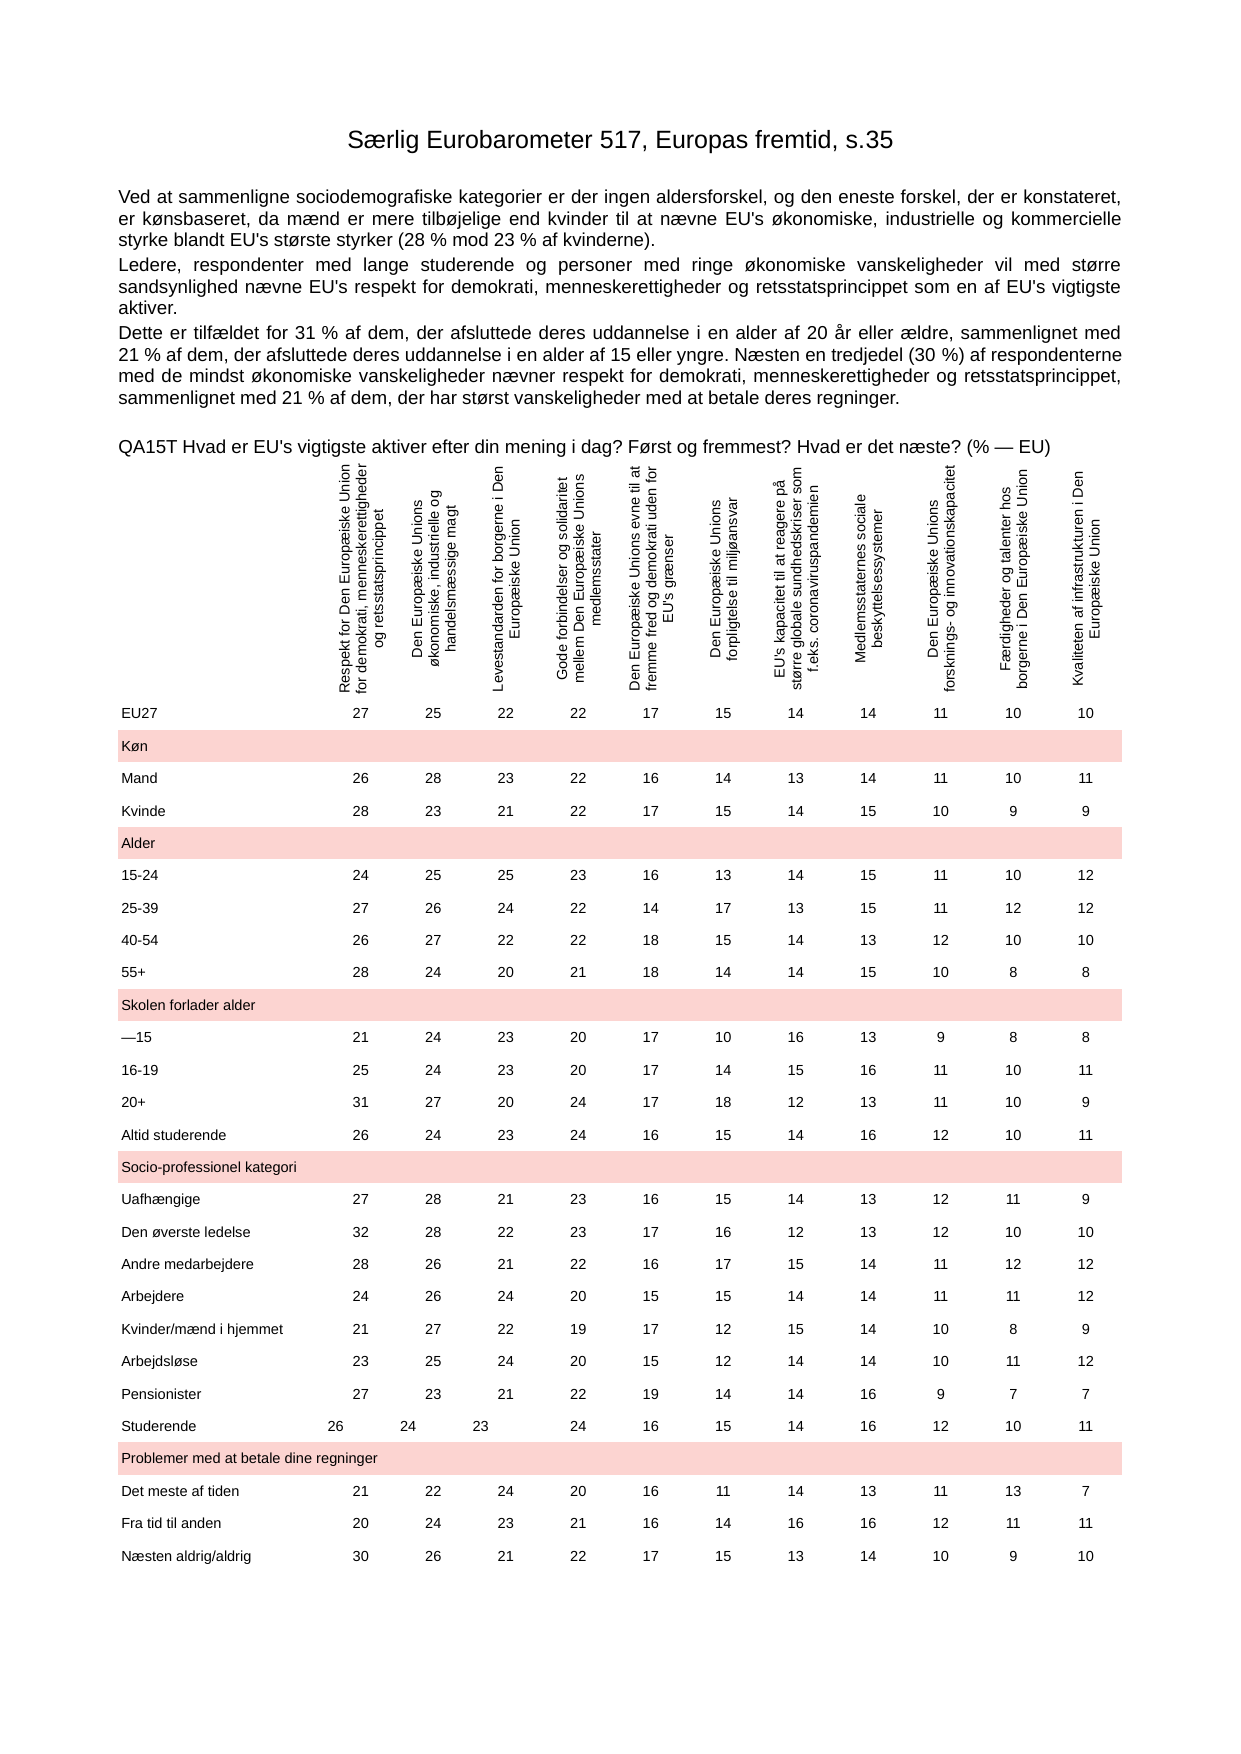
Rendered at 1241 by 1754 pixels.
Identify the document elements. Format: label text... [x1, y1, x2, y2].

table_cell 10 [1049, 924, 1122, 956]
table_cell Uafhængige [118, 1183, 324, 1216]
table_cell 12 [1049, 1345, 1122, 1377]
table_header Den Europæiske Unions forsknings- og innovationskapacitet [904, 461, 977, 697]
table_cell 24 [397, 1507, 469, 1539]
table_cell [687, 1442, 759, 1475]
table_cell 13 [832, 1086, 904, 1118]
table_cell 15 [614, 1280, 687, 1313]
table_cell 17 [614, 1054, 687, 1086]
table_cell 10 [904, 1313, 977, 1345]
table_cell 10 [977, 1216, 1049, 1248]
table_cell 20 [542, 1280, 614, 1313]
table_cell 18 [687, 1086, 759, 1118]
table_cell [977, 989, 1049, 1021]
table_cell 14 [832, 697, 904, 729]
table_cell 10 [977, 924, 1049, 956]
table_cell 22 [542, 1378, 614, 1410]
table_cell 23 [469, 1054, 542, 1086]
table_cell 18 [614, 924, 687, 956]
table_cell [542, 989, 614, 1021]
table_cell 10 [687, 1021, 759, 1053]
table_cell 14 [687, 1507, 759, 1539]
table_cell 21 [324, 1313, 397, 1345]
table_cell [1049, 730, 1122, 762]
table_cell 25 [324, 1054, 397, 1086]
table_cell 9 [1049, 1086, 1122, 1118]
table_cell 14 [759, 924, 832, 956]
table_cell [1049, 1151, 1122, 1183]
table_cell 12 [977, 1248, 1049, 1280]
table_cell 24 [397, 1021, 469, 1053]
table_cell 22 [542, 924, 614, 956]
table_cell 10 [977, 697, 1049, 729]
table_cell —15 [118, 1021, 324, 1053]
table_cell 17 [614, 697, 687, 729]
table_cell 17 [614, 794, 687, 827]
table_cell 11 [904, 1475, 977, 1507]
table_cell EU27 [118, 697, 324, 729]
table_cell 11 [977, 1345, 1049, 1377]
table_cell 15-24 [118, 859, 324, 892]
table_cell 23 [469, 762, 542, 794]
table_cell 23 [469, 1410, 542, 1442]
table_cell 22 [542, 892, 614, 924]
table_cell 14 [832, 762, 904, 794]
table_cell 9 [904, 1021, 977, 1053]
table_cell 13 [759, 762, 832, 794]
table_cell 25 [397, 859, 469, 892]
table_cell [542, 730, 614, 762]
table_cell 8 [977, 956, 1049, 989]
table_cell [904, 827, 977, 859]
table_cell 23 [397, 794, 469, 827]
table_cell [324, 730, 397, 762]
table_header Færdigheder og talenter hos borgerne i Den Europæiske Union [977, 461, 1049, 697]
table_cell Alder [118, 827, 324, 859]
table_cell 15 [759, 1248, 832, 1280]
table_cell 15 [687, 1540, 759, 1572]
table_cell 15 [614, 1345, 687, 1377]
table_cell 16 [614, 859, 687, 892]
table_cell [687, 730, 759, 762]
table_cell 11 [904, 859, 977, 892]
table_cell [687, 1151, 759, 1183]
table_cell Studerende [118, 1410, 324, 1442]
table_cell 9 [1049, 794, 1122, 827]
table_cell [977, 1442, 1049, 1475]
table_cell [542, 827, 614, 859]
table_cell 10 [1049, 1216, 1122, 1248]
table_cell [759, 827, 832, 859]
table_cell 12 [904, 924, 977, 956]
table_header Respekt for Den Europæiske Union for demokrati, menneskerettigheder og retsstatsprincippet [324, 461, 397, 697]
table_cell 23 [469, 1118, 542, 1151]
table_cell 9 [977, 794, 1049, 827]
table_cell 22 [397, 1475, 469, 1507]
table_cell Pensionister [118, 1378, 324, 1410]
table_cell 19 [542, 1313, 614, 1345]
table_cell 22 [542, 697, 614, 729]
table_cell 20 [542, 1054, 614, 1086]
table_cell 21 [324, 1475, 397, 1507]
table_cell 9 [904, 1378, 977, 1410]
table_cell 14 [832, 1248, 904, 1280]
table_cell 27 [324, 1183, 397, 1216]
table_cell 13 [759, 892, 832, 924]
table_cell 10 [977, 762, 1049, 794]
table_cell 20 [542, 1021, 614, 1053]
table_cell [324, 827, 397, 859]
table_cell 25 [397, 1345, 469, 1377]
table_cell 15 [687, 1183, 759, 1216]
table_cell Altid studerende [118, 1118, 324, 1151]
table_cell 16-19 [118, 1054, 324, 1086]
table_cell Fra tid til anden [118, 1507, 324, 1539]
table_cell Socio-professionel kategori [118, 1151, 542, 1183]
table_cell 14 [759, 1475, 832, 1507]
table_cell 14 [832, 1540, 904, 1572]
table_cell 24 [397, 1118, 469, 1151]
table_cell 14 [759, 1378, 832, 1410]
table_cell 30 [324, 1540, 397, 1572]
table_cell 10 [977, 1086, 1049, 1118]
table_cell 15 [832, 794, 904, 827]
table_cell 11 [1049, 1507, 1122, 1539]
table_cell 11 [687, 1475, 759, 1507]
table_header Medlemsstaternes sociale beskyttelsessystemer [832, 461, 904, 697]
table_cell [977, 730, 1049, 762]
table_cell 27 [397, 1086, 469, 1118]
table_cell 14 [687, 1378, 759, 1410]
table_cell [832, 827, 904, 859]
table_cell 14 [832, 1345, 904, 1377]
table_cell 26 [397, 1540, 469, 1572]
table_cell 14 [759, 1280, 832, 1313]
table_cell 10 [977, 1410, 1049, 1442]
table_cell 17 [687, 1248, 759, 1280]
table_cell [1049, 827, 1122, 859]
table_cell 16 [614, 1118, 687, 1151]
table_cell 13 [832, 1216, 904, 1248]
table_cell 16 [832, 1378, 904, 1410]
table_cell 24 [324, 1280, 397, 1313]
table_cell [832, 1442, 904, 1475]
table_cell 15 [832, 892, 904, 924]
table_header Den Europæiske Unions økonomiske, industrielle og handelsmæssige magt [397, 461, 469, 697]
table_cell 10 [904, 1345, 977, 1377]
table_cell 12 [904, 1507, 977, 1539]
table_cell Problemer med at betale dine regninger [118, 1442, 542, 1475]
table_header Levestandarden for borgerne i Den Europæiske Union [469, 461, 542, 697]
table_cell 10 [977, 859, 1049, 892]
table_cell 15 [687, 1410, 759, 1442]
table_cell 23 [542, 1216, 614, 1248]
table_cell 25 [397, 697, 469, 729]
table_cell 8 [977, 1313, 1049, 1345]
table_header Gode forbindelser og solidaritet mellem Den Europæiske Unions medlemsstater [542, 461, 614, 697]
table_cell 12 [904, 1216, 977, 1248]
table_cell 14 [759, 859, 832, 892]
table_cell 26 [397, 892, 469, 924]
table_cell [832, 989, 904, 1021]
table_cell 22 [469, 1216, 542, 1248]
table_cell [469, 730, 542, 762]
table_cell Det meste af tiden [118, 1475, 324, 1507]
table_cell 13 [977, 1475, 1049, 1507]
table_cell 14 [759, 1345, 832, 1377]
table_cell 24 [542, 1086, 614, 1118]
table_cell 14 [614, 892, 687, 924]
table_header Den Europæiske Unions evne til at fremme fred og demokrati uden for EU's grænser [614, 461, 687, 697]
table_cell 19 [614, 1378, 687, 1410]
table_cell 11 [977, 1507, 1049, 1539]
table_cell 26 [397, 1280, 469, 1313]
table_cell 15 [759, 1054, 832, 1086]
table_cell 13 [832, 1183, 904, 1216]
table_cell 28 [324, 794, 397, 827]
table_cell 13 [832, 1021, 904, 1053]
table_cell 25 [469, 859, 542, 892]
table_cell 7 [1049, 1378, 1122, 1410]
table_cell 28 [397, 762, 469, 794]
table_cell Den øverste ledelse [118, 1216, 324, 1248]
table_cell 26 [324, 924, 397, 956]
table_cell [759, 730, 832, 762]
table_cell 10 [904, 1540, 977, 1572]
table_cell [397, 827, 469, 859]
table_cell 31 [324, 1086, 397, 1118]
table_cell 13 [687, 859, 759, 892]
table_cell 12 [759, 1216, 832, 1248]
table_cell 26 [324, 1118, 397, 1151]
table_cell 8 [977, 1021, 1049, 1053]
table_cell 23 [469, 1507, 542, 1539]
table_cell 27 [324, 892, 397, 924]
table_cell 24 [397, 956, 469, 989]
table_cell 16 [614, 762, 687, 794]
table_cell Kvinder/mænd i hjemmet [118, 1313, 324, 1345]
table_cell 12 [759, 1086, 832, 1118]
table_cell 12 [1049, 892, 1122, 924]
table_cell 16 [832, 1410, 904, 1442]
table_cell 14 [759, 1183, 832, 1216]
table_cell 17 [687, 892, 759, 924]
table_cell [904, 730, 977, 762]
table_cell 24 [469, 892, 542, 924]
table_cell 9 [977, 1540, 1049, 1572]
table_cell 14 [759, 697, 832, 729]
table_cell 11 [904, 1054, 977, 1086]
table_cell 24 [542, 1118, 614, 1151]
table_cell 24 [542, 1410, 614, 1442]
table_cell 7 [977, 1378, 1049, 1410]
table_cell Mand [118, 762, 324, 794]
table_cell 12 [904, 1118, 977, 1151]
table_cell 23 [542, 1183, 614, 1216]
table_cell [542, 1442, 614, 1475]
table_cell 11 [904, 1280, 977, 1313]
table_cell 22 [469, 697, 542, 729]
table_cell [614, 827, 687, 859]
table_cell 24 [324, 859, 397, 892]
table_cell 9 [1049, 1183, 1122, 1216]
table_cell 22 [469, 1313, 542, 1345]
table_cell 16 [614, 1507, 687, 1539]
table_cell 16 [759, 1507, 832, 1539]
table_header Kvaliteten af infrastrukturen i Den Europæiske Union [1049, 461, 1122, 697]
table_cell 15 [687, 697, 759, 729]
table_cell 22 [542, 1248, 614, 1280]
table_cell [1049, 989, 1122, 1021]
table_cell 14 [687, 1054, 759, 1086]
table_cell [687, 827, 759, 859]
table_cell 22 [542, 794, 614, 827]
table_cell 20 [542, 1475, 614, 1507]
table_cell 22 [542, 762, 614, 794]
table_cell 21 [469, 1183, 542, 1216]
table_cell 11 [1049, 1118, 1122, 1151]
table_cell 10 [977, 1054, 1049, 1086]
table_cell [904, 989, 977, 1021]
table_cell 26 [324, 1410, 397, 1442]
table_cell 16 [832, 1118, 904, 1151]
table_cell 16 [614, 1248, 687, 1280]
table_cell 14 [687, 762, 759, 794]
table_cell Næsten aldrig/aldrig [118, 1540, 324, 1572]
table_cell 17 [614, 1216, 687, 1248]
table_cell 20 [542, 1345, 614, 1377]
table_cell 9 [1049, 1313, 1122, 1345]
table_cell 28 [324, 956, 397, 989]
table_cell 32 [324, 1216, 397, 1248]
table_cell 17 [614, 1313, 687, 1345]
table_cell [832, 730, 904, 762]
table_cell 24 [469, 1280, 542, 1313]
table_cell 10 [1049, 697, 1122, 729]
table_cell 20 [324, 1507, 397, 1539]
table_cell [542, 1151, 614, 1183]
table_cell 28 [324, 1248, 397, 1280]
table_cell 21 [469, 1248, 542, 1280]
table_cell 13 [832, 924, 904, 956]
table_cell 16 [614, 1183, 687, 1216]
table_cell 17 [614, 1086, 687, 1118]
table_cell 27 [324, 1378, 397, 1410]
table_cell [397, 730, 469, 762]
text Ledere, respondenter med lange studerende og personer med ringe økonomiske vanskeligheder vil med større sandsynlighed nævne EU's respekt for demokrati, menneskerettigheder og retsstatsprincippet som en af EU's vigtigste aktiver. [118, 254, 1122, 319]
table_cell 23 [397, 1378, 469, 1410]
table_cell 23 [324, 1345, 397, 1377]
table_cell 15 [687, 794, 759, 827]
table_cell 20+ [118, 1086, 324, 1118]
table_cell 11 [904, 1086, 977, 1118]
table_cell 20 [469, 956, 542, 989]
table_cell [977, 827, 1049, 859]
table_cell [614, 730, 687, 762]
table_cell 11 [977, 1280, 1049, 1313]
table_cell 16 [759, 1021, 832, 1053]
table_cell [687, 989, 759, 1021]
table_cell 11 [904, 762, 977, 794]
table_cell 15 [687, 1280, 759, 1313]
table_cell 22 [542, 1540, 614, 1572]
table_cell 14 [832, 1280, 904, 1313]
table_cell 11 [1049, 1054, 1122, 1086]
table_header EU's kapacitet til at reagere på større globale sundhedskriser som f.eks. coronaviruspandemien [759, 461, 832, 697]
table_cell 8 [1049, 1021, 1122, 1053]
table_cell 11 [904, 892, 977, 924]
table_cell Køn [118, 730, 324, 762]
table_cell 21 [542, 1507, 614, 1539]
table_cell 14 [759, 1410, 832, 1442]
table_cell 21 [542, 956, 614, 989]
table_cell [614, 1442, 687, 1475]
table_cell 11 [904, 1248, 977, 1280]
table_cell 13 [759, 1540, 832, 1572]
table_cell 14 [687, 956, 759, 989]
table_cell 10 [977, 1118, 1049, 1151]
table_cell 15 [687, 1118, 759, 1151]
table_cell 16 [832, 1507, 904, 1539]
text Dette er tilfældet for 31 % af dem, der afsluttede deres uddannelse i en alder af 20 år eller ældre, sammenlignet med 21 % af dem, der afsluttede deres uddannelse i en alder af 15 eller yngre. Næsten en tredjedel (30 %) af respondenterne med de mindst økonomiske vanskeligheder nævner respekt for demokrati, menneskerettigheder og retsstatsprincippet, sammenlignet med 21 % af dem, der har størst vanskeligheder med at betale deres regninger. [118, 322, 1122, 408]
table_cell 26 [397, 1248, 469, 1280]
table_cell 17 [614, 1021, 687, 1053]
table_cell 12 [904, 1410, 977, 1442]
table_cell 55+ [118, 956, 324, 989]
table_cell [904, 1151, 977, 1183]
table_cell 15 [687, 924, 759, 956]
table_cell 27 [324, 697, 397, 729]
table_cell 22 [469, 924, 542, 956]
table_cell 28 [397, 1183, 469, 1216]
table_cell 16 [687, 1216, 759, 1248]
table_cell 24 [397, 1054, 469, 1086]
table_cell 10 [1049, 1540, 1122, 1572]
table_cell 24 [469, 1475, 542, 1507]
table_cell 12 [1049, 1280, 1122, 1313]
table_cell 21 [324, 1021, 397, 1053]
table_cell 28 [397, 1216, 469, 1248]
table_cell 15 [832, 859, 904, 892]
table_cell 14 [759, 956, 832, 989]
table_cell 14 [832, 1313, 904, 1345]
table_cell [759, 989, 832, 1021]
table_cell [614, 1151, 687, 1183]
table_cell 11 [1049, 1410, 1122, 1442]
table_cell 12 [1049, 1248, 1122, 1280]
table_cell 40-54 [118, 924, 324, 956]
table_header [118, 461, 324, 697]
table_cell 25-39 [118, 892, 324, 924]
table_cell 23 [469, 1021, 542, 1053]
text Ved at sammenligne sociodemografiske kategorier er der ingen aldersforskel, og den eneste forskel, der er konstateret, er kønsbaseret, da mænd er mere tilbøjelige end kvinder til at nævne EU's økonomiske, industrielle og kommercielle styrke blandt EU's største styrker (28 % mod 23 % af kvinderne). [118, 186, 1122, 251]
table_cell 12 [904, 1183, 977, 1216]
table_cell 27 [397, 1313, 469, 1345]
table_cell [469, 827, 542, 859]
table_cell 12 [977, 892, 1049, 924]
table_cell 16 [832, 1054, 904, 1086]
table_cell 10 [904, 956, 977, 989]
table_cell 18 [614, 956, 687, 989]
table_cell 16 [614, 1410, 687, 1442]
table_cell 21 [469, 794, 542, 827]
table_cell [1049, 1442, 1122, 1475]
table_cell [614, 989, 687, 1021]
table_cell [832, 1151, 904, 1183]
text QA15T Hvad er EU's vigtigste aktiver efter din mening i dag? Først og fremmest? Hvad er det næste? (% — EU) [118, 436, 1122, 458]
table_cell 23 [542, 859, 614, 892]
table_cell Skolen forlader alder [118, 989, 542, 1021]
table_cell [977, 1151, 1049, 1183]
table_cell 21 [469, 1378, 542, 1410]
table_cell 12 [687, 1345, 759, 1377]
table_cell 20 [469, 1086, 542, 1118]
table_cell 24 [397, 1410, 469, 1442]
table_cell [759, 1442, 832, 1475]
table_cell 14 [759, 794, 832, 827]
table_cell 21 [469, 1540, 542, 1572]
table_header Den Europæiske Unions forpligtelse til miljøansvar [687, 461, 759, 697]
table_cell 10 [904, 794, 977, 827]
table_cell 15 [759, 1313, 832, 1345]
table_cell 8 [1049, 956, 1122, 989]
table_cell 7 [1049, 1475, 1122, 1507]
table_cell [759, 1151, 832, 1183]
table_cell 11 [977, 1183, 1049, 1216]
table_cell 11 [904, 697, 977, 729]
table_cell 16 [614, 1475, 687, 1507]
table_cell 11 [1049, 762, 1122, 794]
table_cell [904, 1442, 977, 1475]
table_cell Arbejdere [118, 1280, 324, 1313]
table_cell Andre medarbejdere [118, 1248, 324, 1280]
table_cell 17 [614, 1540, 687, 1572]
table_cell 12 [687, 1313, 759, 1345]
table_cell 27 [397, 924, 469, 956]
table_cell 14 [759, 1118, 832, 1151]
table_cell 26 [324, 762, 397, 794]
table_cell 24 [469, 1345, 542, 1377]
table_cell 15 [832, 956, 904, 989]
table_cell 12 [1049, 859, 1122, 892]
table_cell Arbejdsløse [118, 1345, 324, 1377]
table_cell 13 [832, 1475, 904, 1507]
table_cell Kvinde [118, 794, 324, 827]
